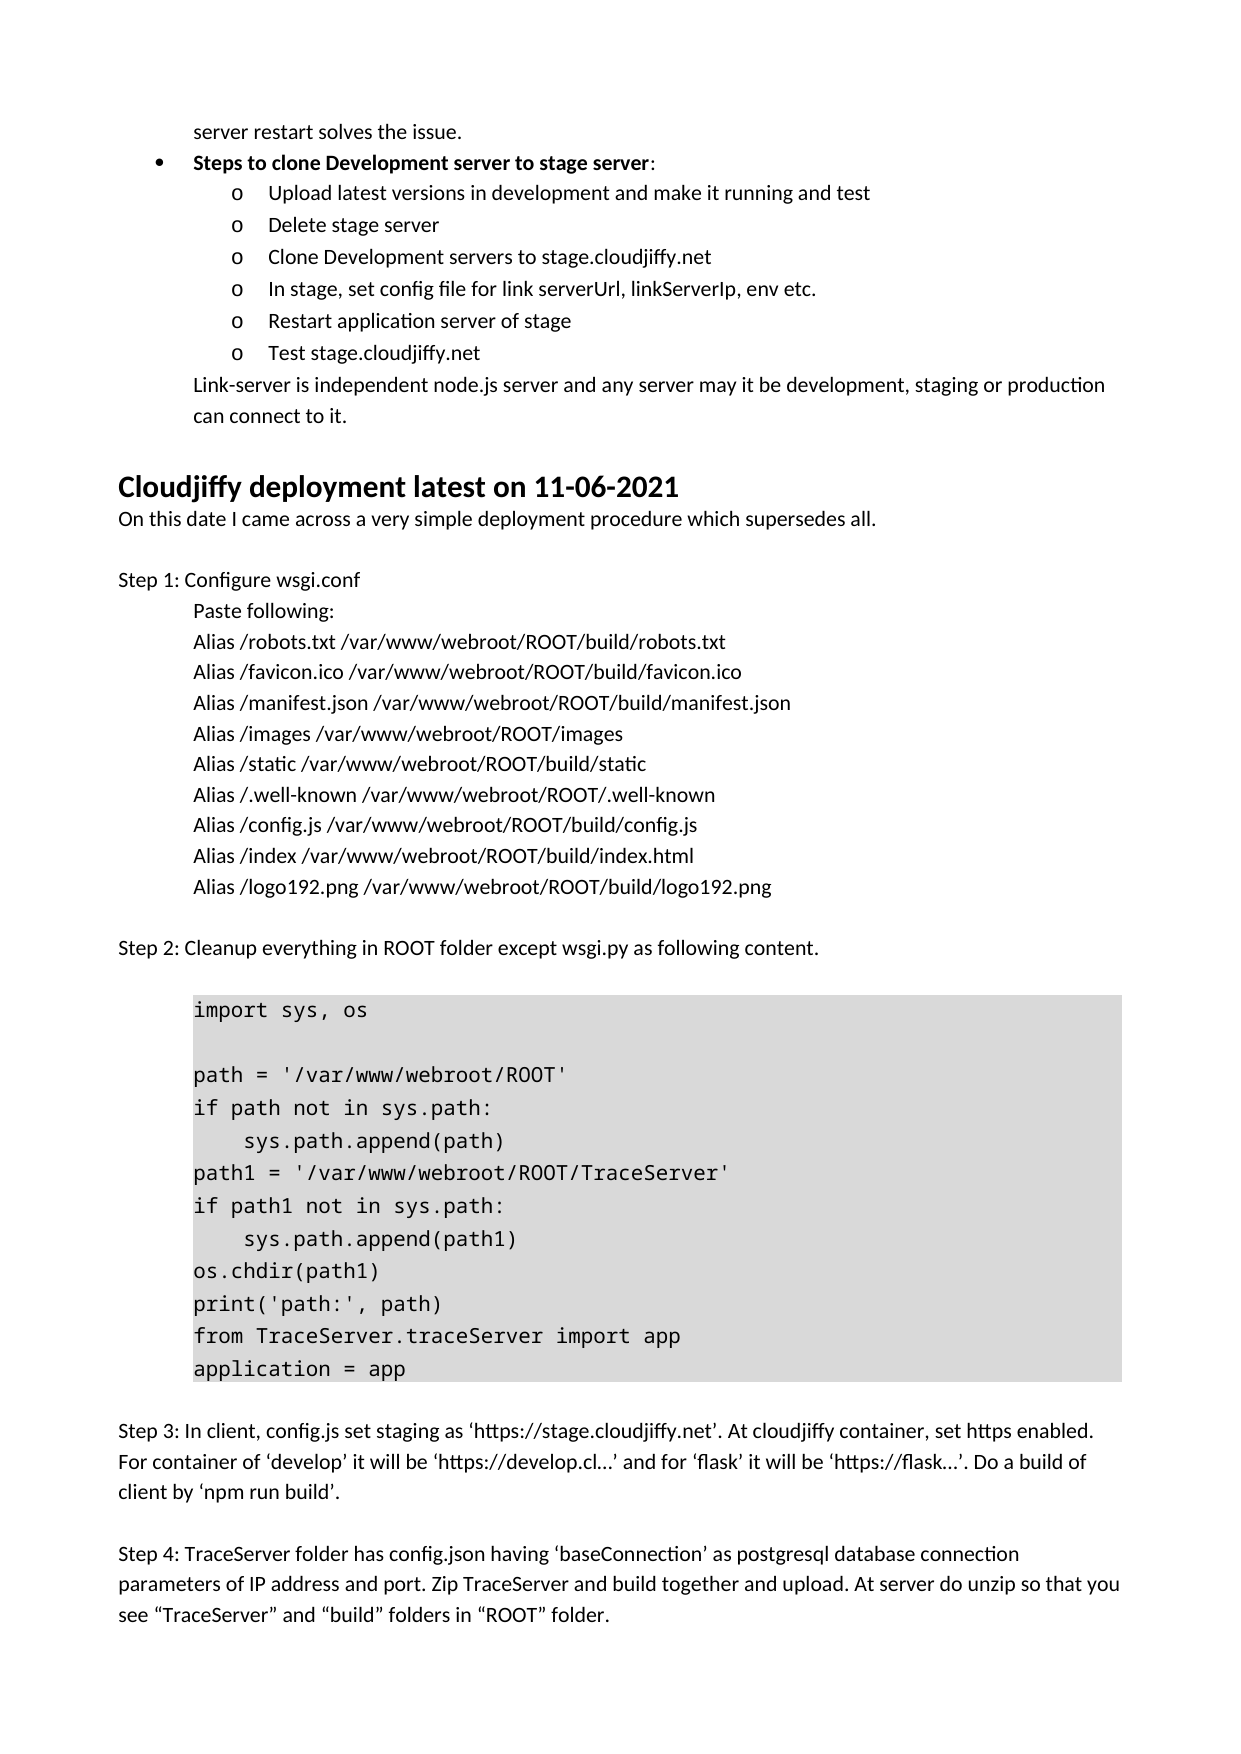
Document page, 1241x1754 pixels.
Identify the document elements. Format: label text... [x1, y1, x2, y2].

text Link-server is independent node.js server and any server may it be development, staging or production can connect to it. [193, 371, 1122, 428]
text sys.path.append(path1) [193, 1224, 1122, 1252]
text Alias /favicon.ico /var/www/webroot/ROOT/build/favicon.ico [193, 658, 1122, 685]
list Clone Development servers to stage.cloudjiffy.net [231, 243, 1122, 271]
text if path1 not in sys.path: [193, 1191, 1122, 1219]
text print('path:', path) [193, 1289, 1122, 1317]
text Alias /images /var/www/webroot/ROOT/images [193, 720, 1122, 746]
text Alias /manifest.json /var/www/webroot/ROOT/build/manifest.json [193, 689, 1122, 716]
text Alias /.well-known /var/www/webroot/ROOT/.well-known [193, 781, 1122, 808]
text import sys, os [193, 995, 1122, 1024]
text from TraceServer.traceServer import app [193, 1321, 1122, 1350]
text Alias /config.js /var/www/webroot/ROOT/build/config.js [193, 812, 1122, 838]
text sys.path.append(path) [193, 1126, 1122, 1154]
list Test stage.cloudjiffy.net [231, 339, 1122, 367]
text Paste following: [118, 597, 1122, 624]
list Delete stage server [231, 211, 1122, 239]
list Upload latest versions in development and make it running and test [231, 179, 1122, 207]
text path1 = '/var/www/webroot/ROOT/TraceServer' [193, 1158, 1122, 1187]
list In stage, set config file for link serverUrl, linkServerIp, env etc. [231, 275, 1122, 303]
text Step 2: Cleanup everything in ROOT folder except wsgi.py as following content. [118, 934, 1122, 961]
text On this date I came across a very simple deployment procedure which supersedes all. [118, 505, 1122, 532]
list Steps to clone Development server to stage server: [156, 149, 1122, 175]
text Step 4: TraceServer folder has config.json having ‘baseConnection’ as postgresql database connection parameters of IP address and port. Zip TraceServer and build together and upload. At server do unzip so that you see “TraceServer” and “build” folders in “ROOT” folder. [118, 1540, 1122, 1628]
text Step 1: Configure wsgi.conf [118, 567, 1122, 593]
text Alias /static /var/www/webroot/ROOT/build/static [193, 750, 1122, 777]
text Step 3: In client, config.js set staging as ‘https://stage.cloudjiffy.net’. At cloudjiffy container, set https enabled. For container of ‘develop’ it will be ‘https://develop.cl…’ and for ‘flask’ it will be ‘https://flask…’. Do a build of client by ‘npm run build’. [118, 1417, 1122, 1505]
text Alias /logo192.png /var/www/webroot/ROOT/build/logo192.png [193, 873, 1122, 899]
list server restart solves the issue. [156, 118, 1122, 145]
text os.chdir(path1) [193, 1256, 1122, 1285]
list Restart application server of stage [231, 307, 1122, 335]
text application = app [193, 1354, 1122, 1382]
text if path not in sys.path: [193, 1093, 1122, 1122]
subtitle Cloudjiffy deployment latest on 11-06-2021 [118, 467, 1122, 505]
text Alias /robots.txt /var/www/webroot/ROOT/build/robots.txt [193, 628, 1122, 654]
text path = '/var/www/webroot/ROOT' [193, 1061, 1122, 1089]
text Alias /index /var/www/webroot/ROOT/build/index.html [193, 842, 1122, 869]
